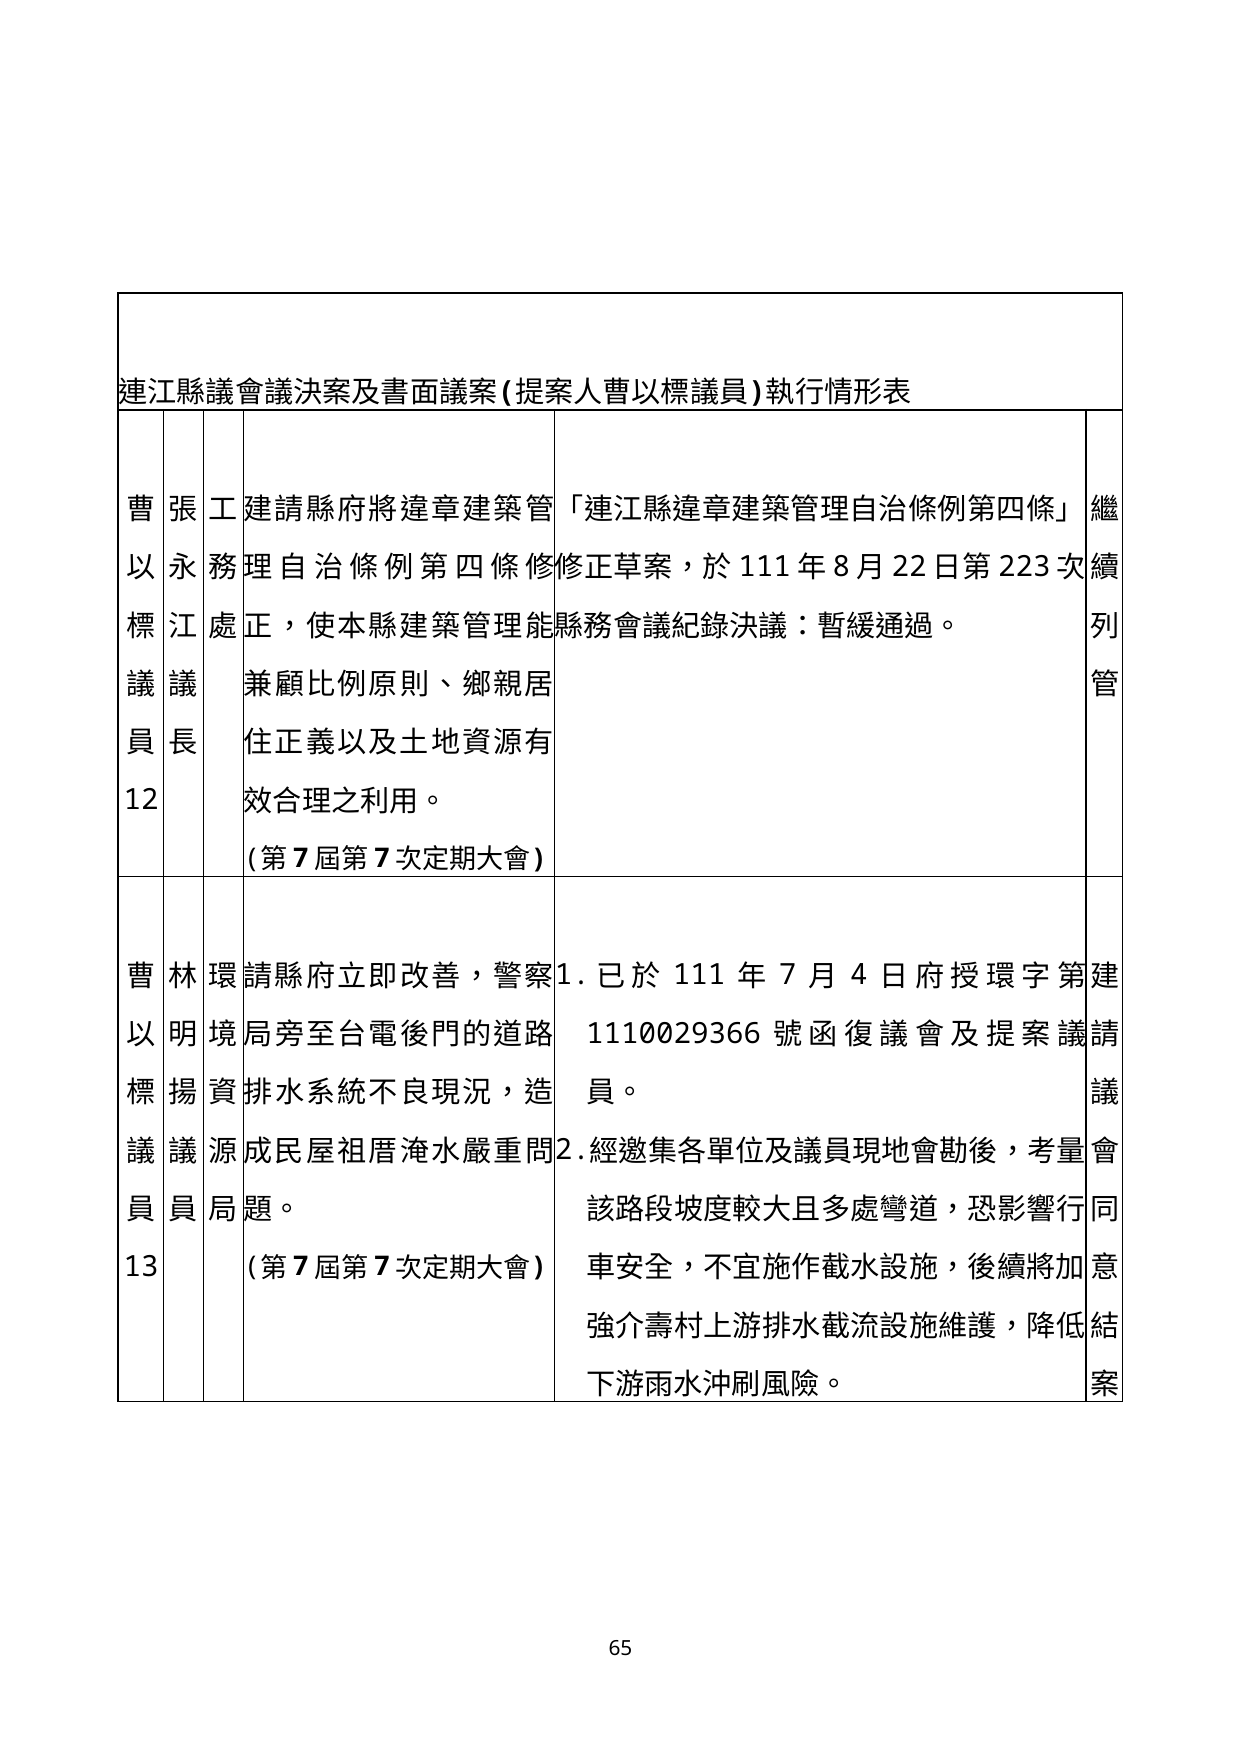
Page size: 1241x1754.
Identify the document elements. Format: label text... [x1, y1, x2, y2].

table_cell 環境資源局 [204, 877, 243, 1401]
table_cell 曹以標議員13 [119, 877, 163, 1401]
table_cell 工務處 [204, 411, 243, 876]
table_cell 曹以標議員12 [119, 411, 163, 876]
table_cell 繼續列管 [1087, 411, 1122, 876]
table_cell 建請議會同意結案 [1087, 877, 1122, 1401]
table_cell 林明揚議員 [164, 877, 203, 1401]
table_cell 建請縣府將違章建築管理自治條例第四條修正，使本縣建築管理能兼顧比例原則、鄉親居住正義以及土地資源有效合理之利用。 (第7屆第7次定期大會) [244, 411, 554, 876]
table_cell 張永江議長 [164, 411, 203, 876]
table_header 連江縣議會議決案及書面議案(提案人曹以標議員)執行情形表 [119, 294, 1122, 409]
table_cell 1.已於111年7月4日府授環字第1110029366號函復議會及提案議員。 2.經邀集各單位及議員現地會勘後，考量該路段坡度較大且多處彎道，恐影響行車安全，不宜施作截水設施，後續將加強介壽村上游排水截流設施維護，降低下游雨水沖刷風險。 [555, 877, 1085, 1401]
table_cell 「連江縣違章建築管理自治條例第四條」修正草案，於111年8月22日第223次縣務會議紀錄決議：暫緩通過。 [555, 411, 1085, 876]
table_cell 請縣府立即改善，警察局旁至台電後門的道路排水系統不良現況，造成民屋祖厝淹水嚴重問題。 (第7屆第7次定期大會) [244, 877, 554, 1401]
